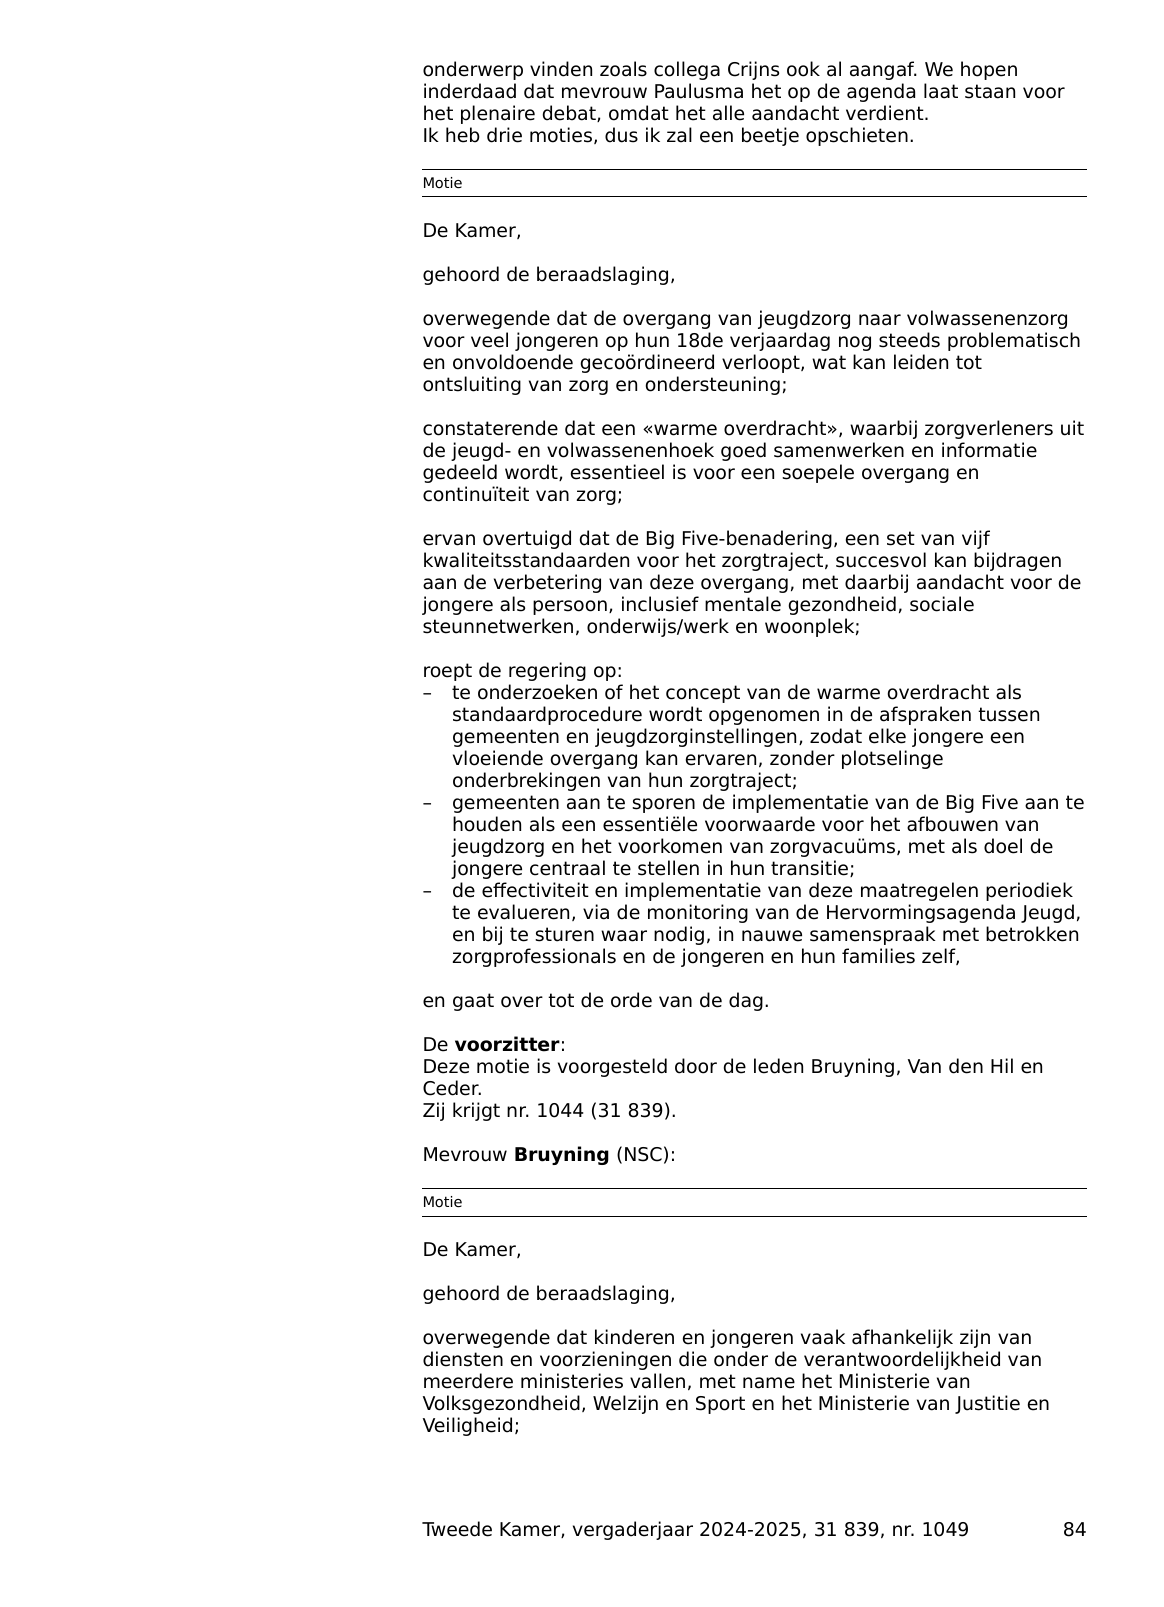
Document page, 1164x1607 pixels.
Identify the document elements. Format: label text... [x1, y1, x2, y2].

text onderwerp vinden zoals collega Crijns ook al aangaf. We hopen inderdaad dat mevrouw Paulusma het op de agenda laat staan voor het plenaire debat, omdat het alle aandacht verdient. [422, 59, 1087, 125]
text De Kamer, [422, 219, 1087, 241]
text Zij krijgt nr. 1044 (31 839). [422, 1100, 1087, 1122]
text roept de regering op: [422, 660, 1087, 682]
text overwegende dat de overgang van jeugdzorg naar volwassenenzorg voor veel jongeren op hun 18de verjaardag nog steeds problematisch en onvoldoende gecoördineerd verloopt, wat kan leiden tot ontsluiting van zorg en ondersteuning; [422, 308, 1087, 396]
text constaterende dat een «warme overdracht», waarbij zorgverleners uit de jeugd- en volwassenenhoek goed samenwerken en informatie gedeeld wordt, essentieel is voor een soepele overgang en continuïteit van zorg; [422, 418, 1087, 506]
text gehoord de beraadslaging, [422, 264, 1087, 286]
text gehoord de beraadslaging, [422, 1283, 1087, 1305]
text Ik heb drie moties, dus ik zal een beetje opschieten. [422, 125, 1087, 147]
text Mevrouw Bruyning (NSC): [422, 1144, 1087, 1166]
text De Kamer, [422, 1239, 1087, 1261]
table_header Motie [422, 1189, 1087, 1216]
text – gemeenten aan te sporen de implementatie van de Big Five aan te houden als een essentiële voorwaarde voor het afbouwen van jeugdzorg en het voorkomen van zorgvacuüms, met als doel de jongere centraal te stellen in hun transitie; [422, 792, 1087, 880]
text – te onderzoeken of het concept van de warme overdracht als standaardprocedure wordt opgenomen in de afspraken tussen gemeenten en jeugdzorginstellingen, zodat elke jongere een vloeiende overgang kan ervaren, zonder plotselinge onderbrekingen van hun zorgtraject; [422, 682, 1087, 792]
text overwegende dat kinderen en jongeren vaak afhankelijk zijn van diensten en voorzieningen die onder de verantwoordelijkheid van meerdere ministeries vallen, met name het Ministerie van Volksgezondheid, Welzijn en Sport en het Ministerie van Justitie en Veiligheid; [422, 1327, 1087, 1437]
table_header Motie [422, 170, 1087, 196]
text Deze motie is voorgesteld door de leden Bruyning, Van den Hil en Ceder. [422, 1056, 1087, 1100]
text ervan overtuigd dat de Big Five-benadering, een set van vijf kwaliteitsstandaarden voor het zorgtraject, succesvol kan bijdragen aan de verbetering van deze overgang, met daarbij aandacht voor de jongere als persoon, inclusief mentale gezondheid, sociale steunnetwerken, onderwijs/werk en woonplek; [422, 528, 1087, 638]
text De voorzitter: [422, 1034, 1087, 1056]
text en gaat over tot de orde van de dag. [422, 990, 1087, 1012]
text – de effectiviteit en implementatie van deze maatregelen periodiek te evalueren, via de monitoring van de Hervormingsagenda Jeugd, en bij te sturen waar nodig, in nauwe samenspraak met betrokken zorgprofessionals en de jongeren en hun families zelf, [422, 880, 1087, 968]
